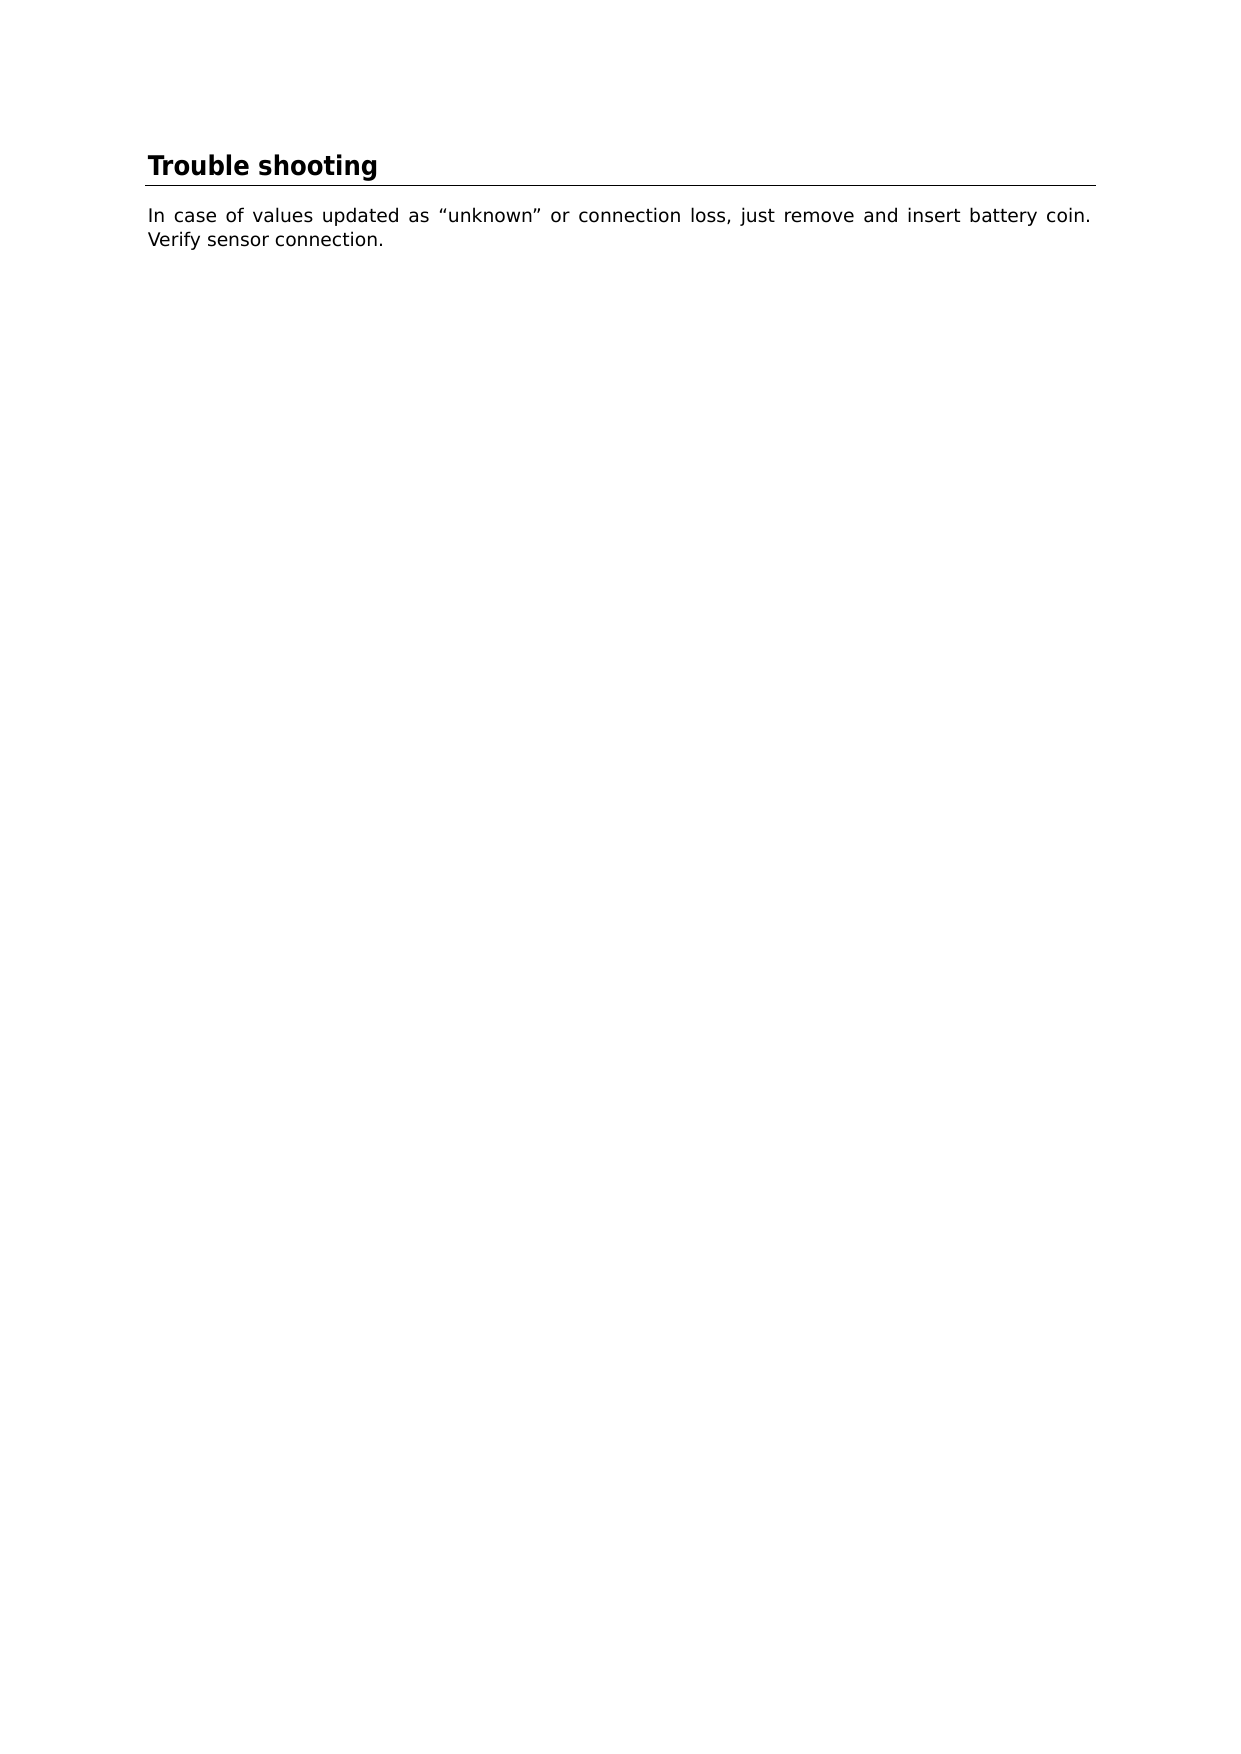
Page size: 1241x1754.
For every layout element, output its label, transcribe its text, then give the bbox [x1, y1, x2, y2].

subtitle Trouble shooting [145, 148, 1096, 185]
text In case of values updated as “unknown” or connection loss, just remove and insert battery coin. Verify sensor connection. [148, 206, 1093, 251]
